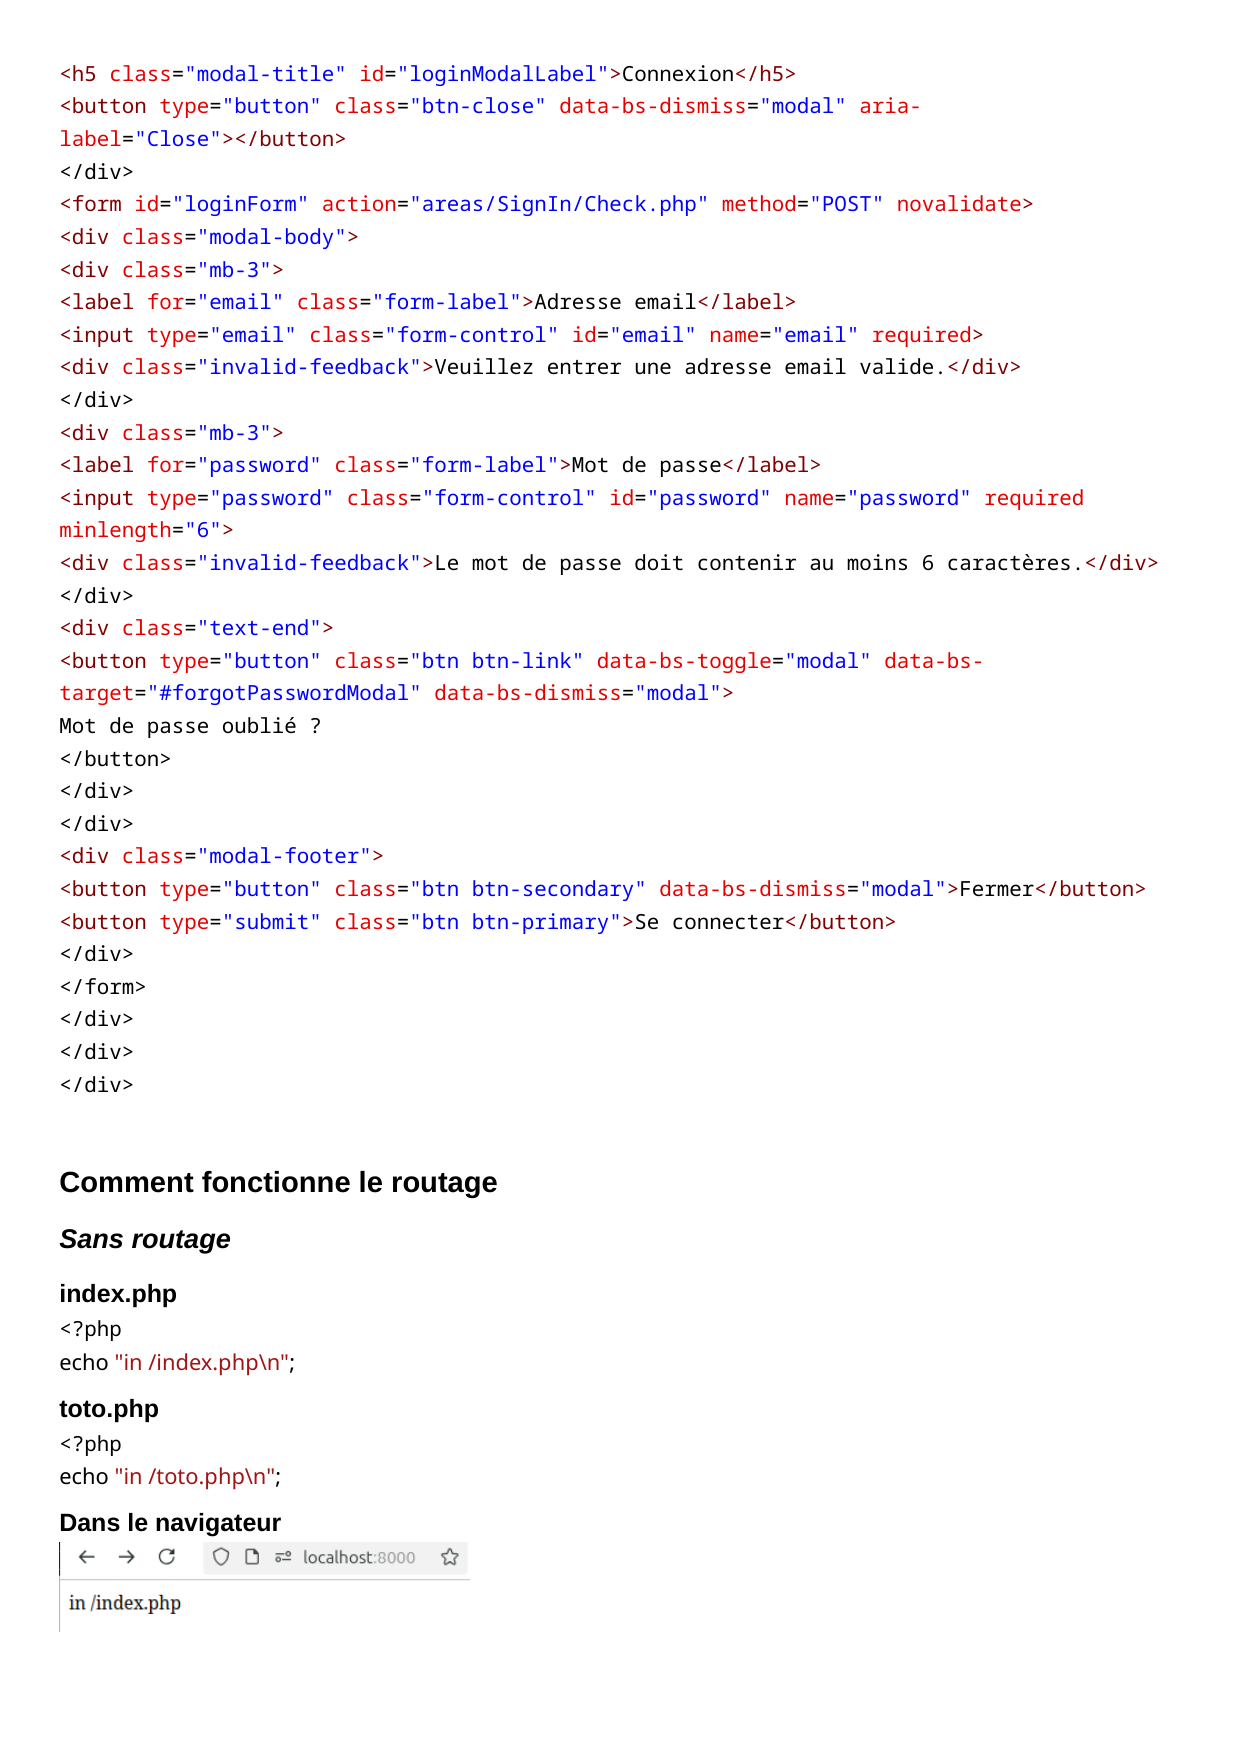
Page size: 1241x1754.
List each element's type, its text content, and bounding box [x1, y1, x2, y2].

text <div class="invalid-feedback">Le mot de passe doit contenir au moins 6 caractères.</div> [59, 548, 1181, 577]
text <div class="modal-body"> [59, 222, 1181, 251]
text </div> [59, 776, 1181, 805]
picture [59, 1542, 470, 1632]
text </div> [59, 809, 1181, 837]
text <label for="email" class="form-label">Adresse email</label> [59, 287, 1181, 316]
text <div class="invalid-feedback">Veuillez entrer une adresse email valide.</div> [59, 352, 1181, 381]
text <input type="email" class="form-control" id="email" name="email" required> [59, 320, 1181, 348]
text </div> [59, 1070, 1181, 1098]
text <div class="text-end"> [59, 613, 1181, 642]
text </button> [59, 744, 1181, 772]
subtitle index.php [59, 1279, 1181, 1308]
subtitle Dans le navigateur [59, 1508, 1181, 1537]
text <h5 class="modal-title" id="loginModalLabel">Connexion</h5> [59, 59, 1181, 87]
text <label for="password" class="form-label">Mot de passe</label> [59, 450, 1181, 479]
text <button type="button" class="btn btn-link" data-bs-toggle="modal" data-bs-target="#forgotPasswordModal" data-bs-dismiss="modal"> [59, 646, 1181, 707]
text </form> [59, 972, 1181, 1000]
text <div class="modal-footer"> [59, 842, 1181, 870]
text <button type="button" class="btn btn-secondary" data-bs-dismiss="modal">Fermer</button> [59, 874, 1181, 903]
text <button type="button" class="btn-close" data-bs-dismiss="modal" aria-label="Close"></button> [59, 92, 1181, 153]
text </div> [59, 1037, 1181, 1066]
subtitle Comment fonctionne le routage [59, 1164, 1181, 1198]
text <input type="password" class="form-control" id="password" name="password" required minlength="6"> [59, 483, 1181, 544]
text Mot de passe oublié ? [59, 711, 1181, 739]
text </div> [59, 157, 1181, 185]
subtitle toto.php [59, 1394, 1181, 1422]
text <?php [59, 1429, 1181, 1457]
text </div> [59, 1004, 1181, 1033]
text </div> [59, 939, 1181, 968]
text echo "in /toto.php\n"; [59, 1461, 1181, 1491]
text <button type="submit" class="btn btn-primary">Se connecter</button> [59, 907, 1181, 935]
text <?php [59, 1314, 1181, 1343]
text <div class="mb-3"> [59, 255, 1181, 283]
subtitle Sans routage [59, 1223, 1181, 1254]
text </div> [59, 385, 1181, 413]
text </div> [59, 581, 1181, 609]
text <div class="mb-3"> [59, 418, 1181, 446]
text <form id="loginForm" action="areas/SignIn/Check.php" method="POST" novalidate> [59, 189, 1181, 218]
text echo "in /index.php\n"; [59, 1347, 1181, 1377]
